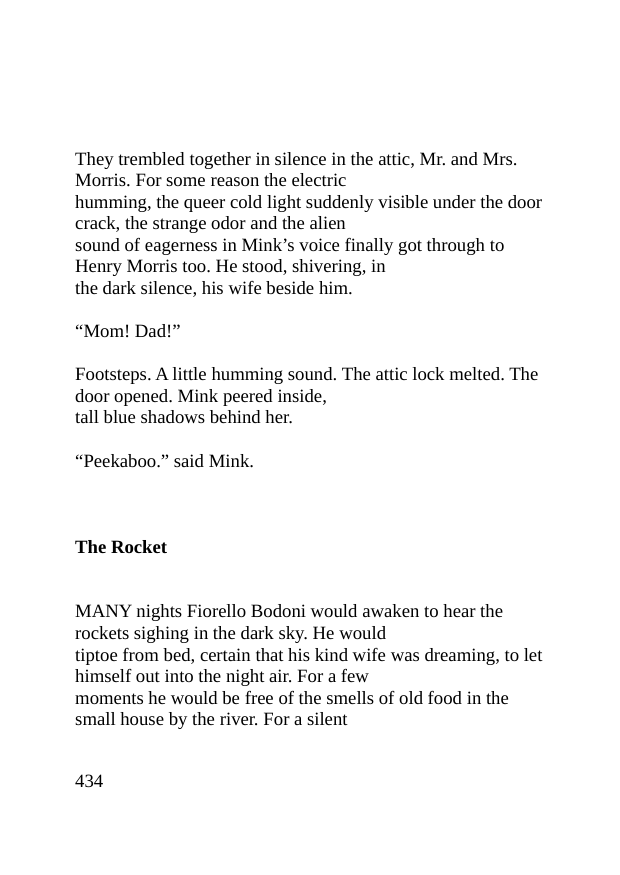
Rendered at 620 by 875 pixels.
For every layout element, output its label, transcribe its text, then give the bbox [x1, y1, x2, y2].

text They trembled together in silence in the attic, Mr. and Mrs. Morris. For some reason the electric humming, the queer cold light suddenly visible under the door crack, the strange odor and the alien sound of eagerness in Mink’s voice finally got through to Henry Morris too. He stood, shivering, in the dark silence, his wife beside him. “Mom! Dad!” Footsteps. A little humming sound. The attic lock melted. The door opened. Mink peered inside, tall blue shadows behind her. “Peekaboo.” said Mink. The Rocket MANY nights Fiorello Bodoni would awaken to hear the rockets sighing in the dark sky. He would tiptoe from bed, certain that his kind wife was dreaming, to let himself out into the night air. For a few moments he would be free of the smells of old food in the small house by the river. For a silent [75, 126, 544, 730]
